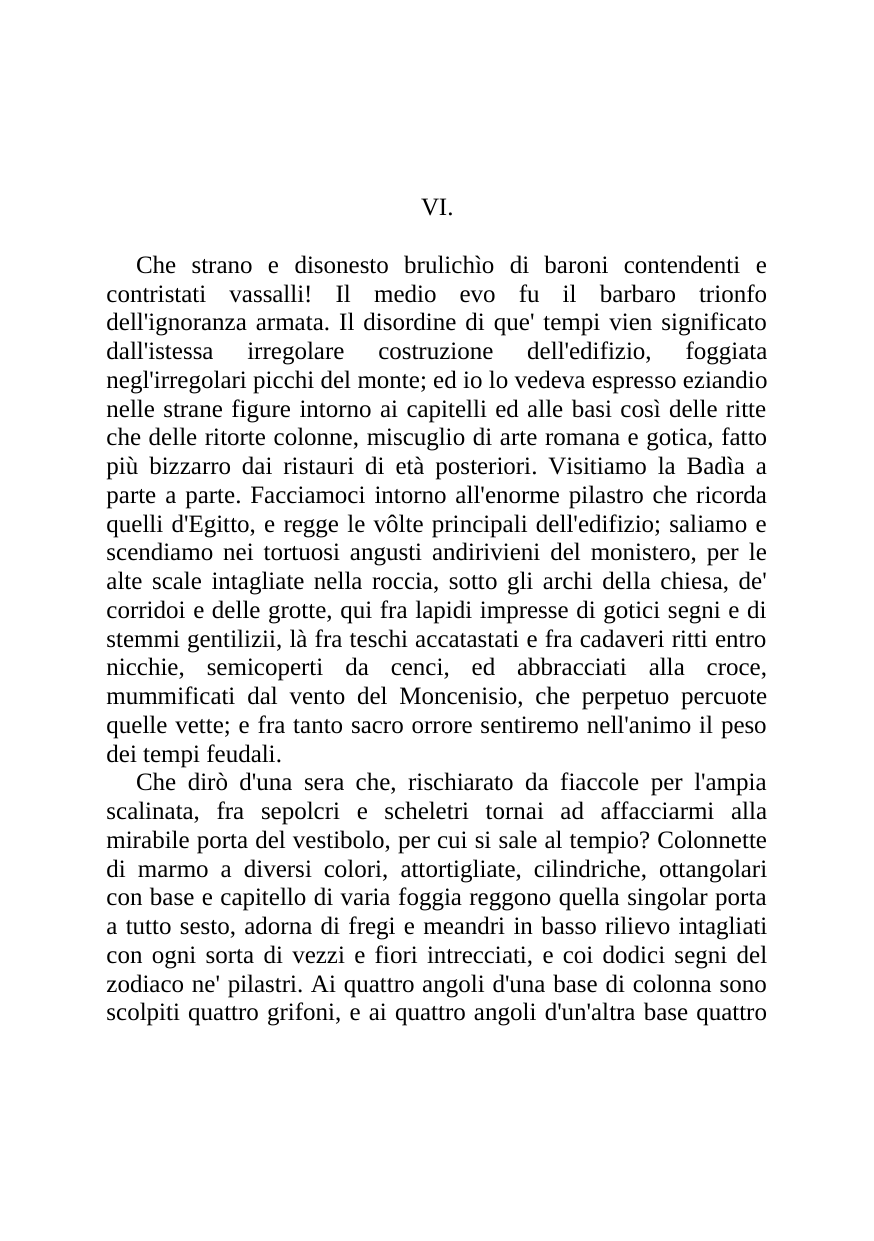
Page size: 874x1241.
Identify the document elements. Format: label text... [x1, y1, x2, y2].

text Che strano e disonesto brulichìo di baroni contendenti e contristati vassalli! Il medio evo fu il barbaro trionfo dell'ignoranza armata. Il disordine di que' tempi vien significato dall'istessa irregolare costruzione dell'edifizio, foggiata negl'irregolari picchi del monte; ed io lo vedeva espresso eziandio nelle strane figure intorno ai capitelli ed alle basi così delle ritte che delle ritorte colonne, miscuglio di arte romana e gotica, fatto più bizzarro dai ristauri di età posteriori. Visitiamo la Badìa a parte a parte. Facciamoci intorno all'enorme pilastro che ricorda quelli d'Egitto, e regge le vôlte principali dell'edifizio; saliamo e scendiamo nei tortuosi angusti andirivieni del monistero, per le alte scale intagliate nella roccia, sotto gli archi della chiesa, de' corridoi e delle grotte, qui fra lapidi impresse di gotici segni e di stemmi gentilizii, là fra teschi accatastati e fra cadaveri ritti entro nicchie, semicoperti da cenci, ed abbracciati alla croce, mummificati dal vento del Moncenisio, che perpetuo percuote quelle vette; e fra tanto sacro orrore sentiremo nell'animo il peso dei tempi feudali. [106, 250, 768, 767]
text Che dirò d'una sera che, rischiarato da fiaccole per l'ampia scalinata, fra sepolcri e scheletri tornai ad affacciarmi alla mirabile porta del vestibolo, per cui si sale al tempio? Colonnette di marmo a diversi colori, attortigliate, cilindriche, ottangolari con base e capitello di varia foggia reggono quella singolar porta a tutto sesto, adorna di fregi e meandri in basso rilievo intagliati con ogni sorta di vezzi e fiori intrecciati, e coi dodici segni del zodiaco ne' pilastri. Ai quattro angoli d'una base di colonna sono scolpiti quattro grifoni, e ai quattro angoli d'un'altra base quattro [106, 767, 768, 1026]
text VI. [106, 192, 768, 221]
